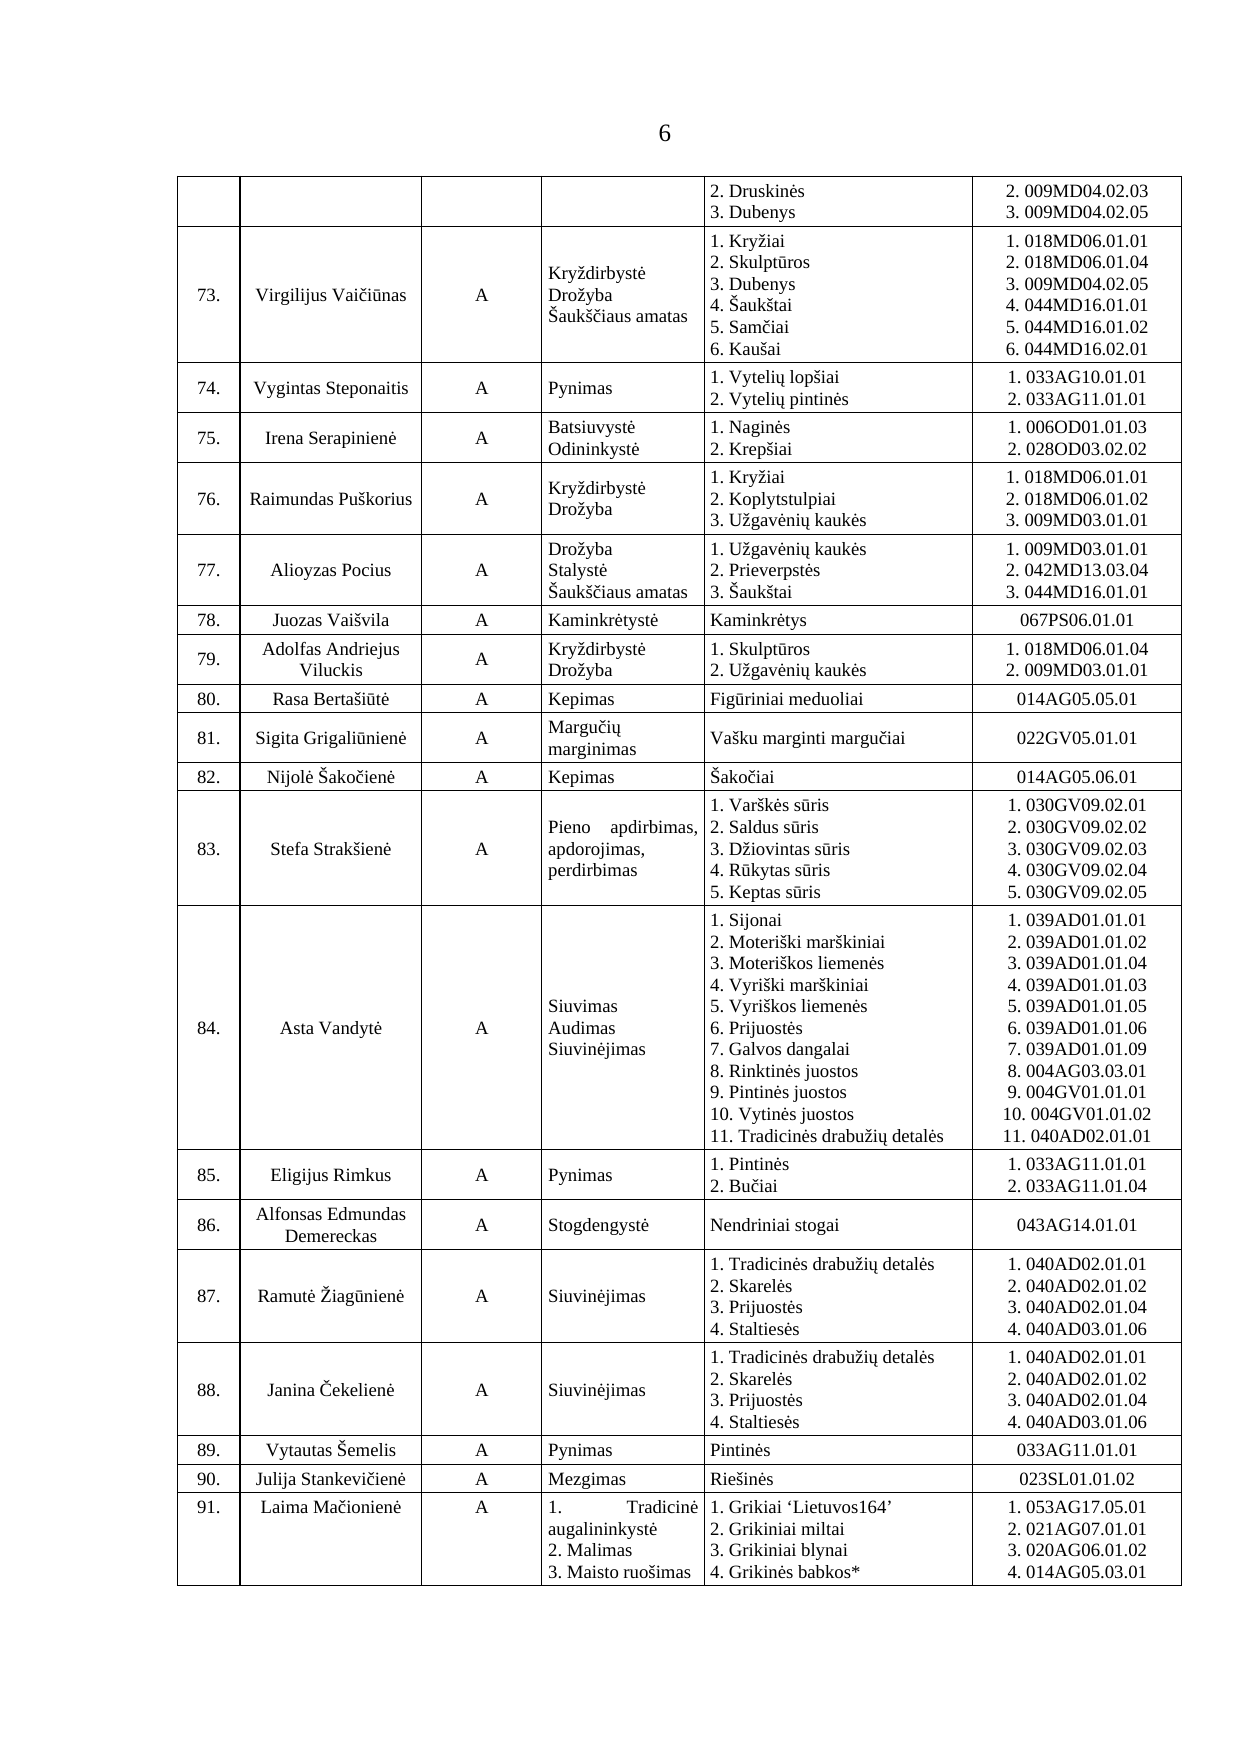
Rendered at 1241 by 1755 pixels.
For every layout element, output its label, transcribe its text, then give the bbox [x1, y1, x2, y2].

table_cell Stogdengystė [542, 1200, 704, 1249]
table_cell Julija Stankevičienė [241, 1465, 421, 1492]
table_cell Nijolė Šakočienė [241, 763, 421, 790]
table_cell Siuvinėjimas [542, 1343, 704, 1435]
table_cell Pynimas [542, 1150, 704, 1199]
table_cell 1. Grikiai ‘Lietuvos164’ 2. Grikiniai miltai 3. Grikiniai blynai 4. Grikinės babkos* [705, 1493, 972, 1585]
table_cell Virgilijus Vaičiūnas [241, 227, 421, 362]
table_cell [241, 177, 421, 226]
table_cell A [422, 463, 541, 533]
table_cell Kaminkrėtystė [542, 606, 704, 633]
table_cell Siuvimas Audimas Siuvinėjimas [542, 906, 704, 1149]
table_cell Irena Serapinienė [241, 413, 421, 462]
table_cell Vašku marginti margučiai [705, 713, 972, 762]
table_cell Riešinės [705, 1465, 972, 1492]
table_cell A [422, 791, 541, 905]
table_cell 87. [178, 1250, 239, 1342]
table_cell A [422, 1465, 541, 1492]
table_cell [422, 177, 541, 226]
table_cell 79. [178, 635, 239, 683]
table_cell Kryždirbystė Drožyba Šaukščiaus amatas [542, 227, 704, 362]
table_cell 82. [178, 763, 239, 790]
table_cell A [422, 1493, 541, 1585]
table_cell 1. Varškės sūris 2. Saldus sūris 3. Džiovintas sūris 4. Rūkytas sūris 5. Keptas sūris [705, 791, 972, 905]
table_cell Adolfas Andriejus Viluckis [241, 635, 421, 683]
table_cell [542, 177, 704, 226]
table_cell Janina Čekelienė [241, 1343, 421, 1435]
table_cell 1. 009MD03.01.01 2. 042MD13.03.04 3. 044MD16.01.01 [973, 535, 1181, 605]
table_cell 1. Kryžiai 2. Koplytstulpiai 3. Užgavėnių kaukės [705, 463, 972, 533]
table_cell 1. 018MD06.01.04 2. 009MD03.01.01 [973, 635, 1181, 683]
table_cell 1. 033AG10.01.01 2. 033AG11.01.01 [973, 363, 1181, 412]
table_cell 89. [178, 1436, 239, 1464]
table_cell [178, 177, 239, 226]
table_cell 86. [178, 1200, 239, 1249]
table_cell 81. [178, 713, 239, 762]
table_cell Kaminkrėtys [705, 606, 972, 633]
table_cell 73. [178, 227, 239, 362]
table_cell 1. Kryžiai 2. Skulptūros 3. Dubenys 4. Šaukštai 5. Samčiai 6. Kaušai [705, 227, 972, 362]
table_cell 1. 039AD01.01.01 2. 039AD01.01.02 3. 039AD01.01.04 4. 039AD01.01.03 5. 039AD01.01.05 6. 039AD01.01.06 7. 039AD01.01.09 8. 004AG03.03.01 9. 004GV01.01.01 10. 004GV01.01.02 11. 040AD02.01.01 [973, 906, 1181, 1149]
table_cell 2. Druskinės 3. Dubenys [705, 177, 972, 226]
table_cell Alfonsas Edmundas Demereckas [241, 1200, 421, 1249]
table_cell A [422, 227, 541, 362]
table_cell 1. 030GV09.02.01 2. 030GV09.02.02 3. 030GV09.02.03 4. 030GV09.02.04 5. 030GV09.02.05 [973, 791, 1181, 905]
table_cell Nendriniai stogai [705, 1200, 972, 1249]
table_cell A [422, 1200, 541, 1249]
table_cell Kepimas [542, 763, 704, 790]
table_cell 80. [178, 685, 239, 712]
table_cell Stefa Strakšienė [241, 791, 421, 905]
table_cell Juozas Vaišvila [241, 606, 421, 633]
table_cell 1. Naginės 2. Krepšiai [705, 413, 972, 462]
table_cell 1. 053AG17.05.01 2. 021AG07.01.01 3. 020AG06.01.02 4. 014AG05.03.01 [973, 1493, 1181, 1585]
table_cell 1. 040AD02.01.01 2. 040AD02.01.02 3. 040AD02.01.04 4. 040AD03.01.06 [973, 1250, 1181, 1342]
table_cell 76. [178, 463, 239, 533]
table_cell A [422, 363, 541, 412]
table_cell Figūriniai meduoliai [705, 685, 972, 712]
table_cell 75. [178, 413, 239, 462]
table_cell Eligijus Rimkus [241, 1150, 421, 1199]
table_cell 043AG14.01.01 [973, 1200, 1181, 1249]
table_cell 1. 033AG11.01.01 2. 033AG11.01.04 [973, 1150, 1181, 1199]
table_cell A [422, 1343, 541, 1435]
table_cell 1. Skulptūros 2. Užgavėnių kaukės [705, 635, 972, 683]
table_cell A [422, 1250, 541, 1342]
table_cell A [422, 906, 541, 1149]
table_cell 033AG11.01.01 [973, 1436, 1181, 1464]
table_cell Margučių marginimas [542, 713, 704, 762]
table_cell 1. Užgavėnių kaukės 2. Prieverpstės 3. Šaukštai [705, 535, 972, 605]
table_cell 91. [178, 1493, 239, 1585]
table_cell Kryždirbystė Drožyba [542, 635, 704, 683]
table_cell Alioyzas Pocius [241, 535, 421, 605]
table_cell 1. Tradicinės drabužių detalės 2. Skarelės 3. Prijuostės 4. Staltiesės [705, 1343, 972, 1435]
table_cell Mezgimas [542, 1465, 704, 1492]
table_cell Laima Mačionienė [241, 1493, 421, 1585]
table_cell A [422, 763, 541, 790]
table_cell 023SL01.01.02 [973, 1465, 1181, 1492]
table_cell Vygintas Steponaitis [241, 363, 421, 412]
table_cell 1. 040AD02.01.01 2. 040AD02.01.02 3. 040AD02.01.04 4. 040AD03.01.06 [973, 1343, 1181, 1435]
table_cell 014AG05.05.01 [973, 685, 1181, 712]
table_cell 2. 009MD04.02.03 3. 009MD04.02.05 [973, 177, 1181, 226]
table_cell Šakočiai [705, 763, 972, 790]
table_cell Asta Vandytė [241, 906, 421, 1149]
table_cell 014AG05.06.01 [973, 763, 1181, 790]
table_cell A [422, 606, 541, 633]
table_cell 90. [178, 1465, 239, 1492]
table_cell A [422, 413, 541, 462]
table_cell 1. Tradicinė augalininkystė 2. Malimas 3. Maisto ruošimas [542, 1493, 704, 1585]
table_cell 1. Sijonai 2. Moteriški marškiniai 3. Moteriškos liemenės 4. Vyriški marškiniai 5. Vyriškos liemenės 6. Prijuostės 7. Galvos dangalai 8. Rinktinės juostos 9. Pintinės juostos 10. Vytinės juostos 11. Tradicinės drabužių detalės [705, 906, 972, 1149]
table_cell 1. Pintinės 2. Bučiai [705, 1150, 972, 1199]
table_cell A [422, 535, 541, 605]
table_cell Kepimas [542, 685, 704, 712]
table_cell Raimundas Puškorius [241, 463, 421, 533]
table_cell Pynimas [542, 1436, 704, 1464]
table_cell 1. Tradicinės drabužių detalės 2. Skarelės 3. Prijuostės 4. Staltiesės [705, 1250, 972, 1342]
table_cell A [422, 685, 541, 712]
table_cell 067PS06.01.01 [973, 606, 1181, 633]
table_cell 1. 006OD01.01.03 2. 028OD03.02.02 [973, 413, 1181, 462]
table_cell 1. 018MD06.01.01 2. 018MD06.01.04 3. 009MD04.02.05 4. 044MD16.01.01 5. 044MD16.01.02 6. 044MD16.02.01 [973, 227, 1181, 362]
table_cell Batsiuvystė Odininkystė [542, 413, 704, 462]
table_cell 85. [178, 1150, 239, 1199]
table_cell Sigita Grigaliūnienė [241, 713, 421, 762]
table_cell Siuvinėjimas [542, 1250, 704, 1342]
table_cell A [422, 1150, 541, 1199]
table_cell 83. [178, 791, 239, 905]
table_cell 88. [178, 1343, 239, 1435]
table_cell Ramutė Žiagūnienė [241, 1250, 421, 1342]
table_cell Pintinės [705, 1436, 972, 1464]
table_cell Kryždirbystė Drožyba [542, 463, 704, 533]
table_cell 78. [178, 606, 239, 633]
table_cell 1. Vytelių lopšiai 2. Vytelių pintinės [705, 363, 972, 412]
table_cell 84. [178, 906, 239, 1149]
table_cell Vytautas Šemelis [241, 1436, 421, 1464]
table_cell Pynimas [542, 363, 704, 412]
table_cell A [422, 1436, 541, 1464]
table_cell 022GV05.01.01 [973, 713, 1181, 762]
table_cell 77. [178, 535, 239, 605]
table_cell 1. 018MD06.01.01 2. 018MD06.01.02 3. 009MD03.01.01 [973, 463, 1181, 533]
table_cell Rasa Bertašiūtė [241, 685, 421, 712]
table_cell Pieno apdirbimas, apdorojimas, perdirbimas [542, 791, 704, 905]
table_cell 74. [178, 363, 239, 412]
table_cell A [422, 713, 541, 762]
table_cell A [422, 635, 541, 683]
table_cell Drožyba Stalystė Šaukščiaus amatas [542, 535, 704, 605]
